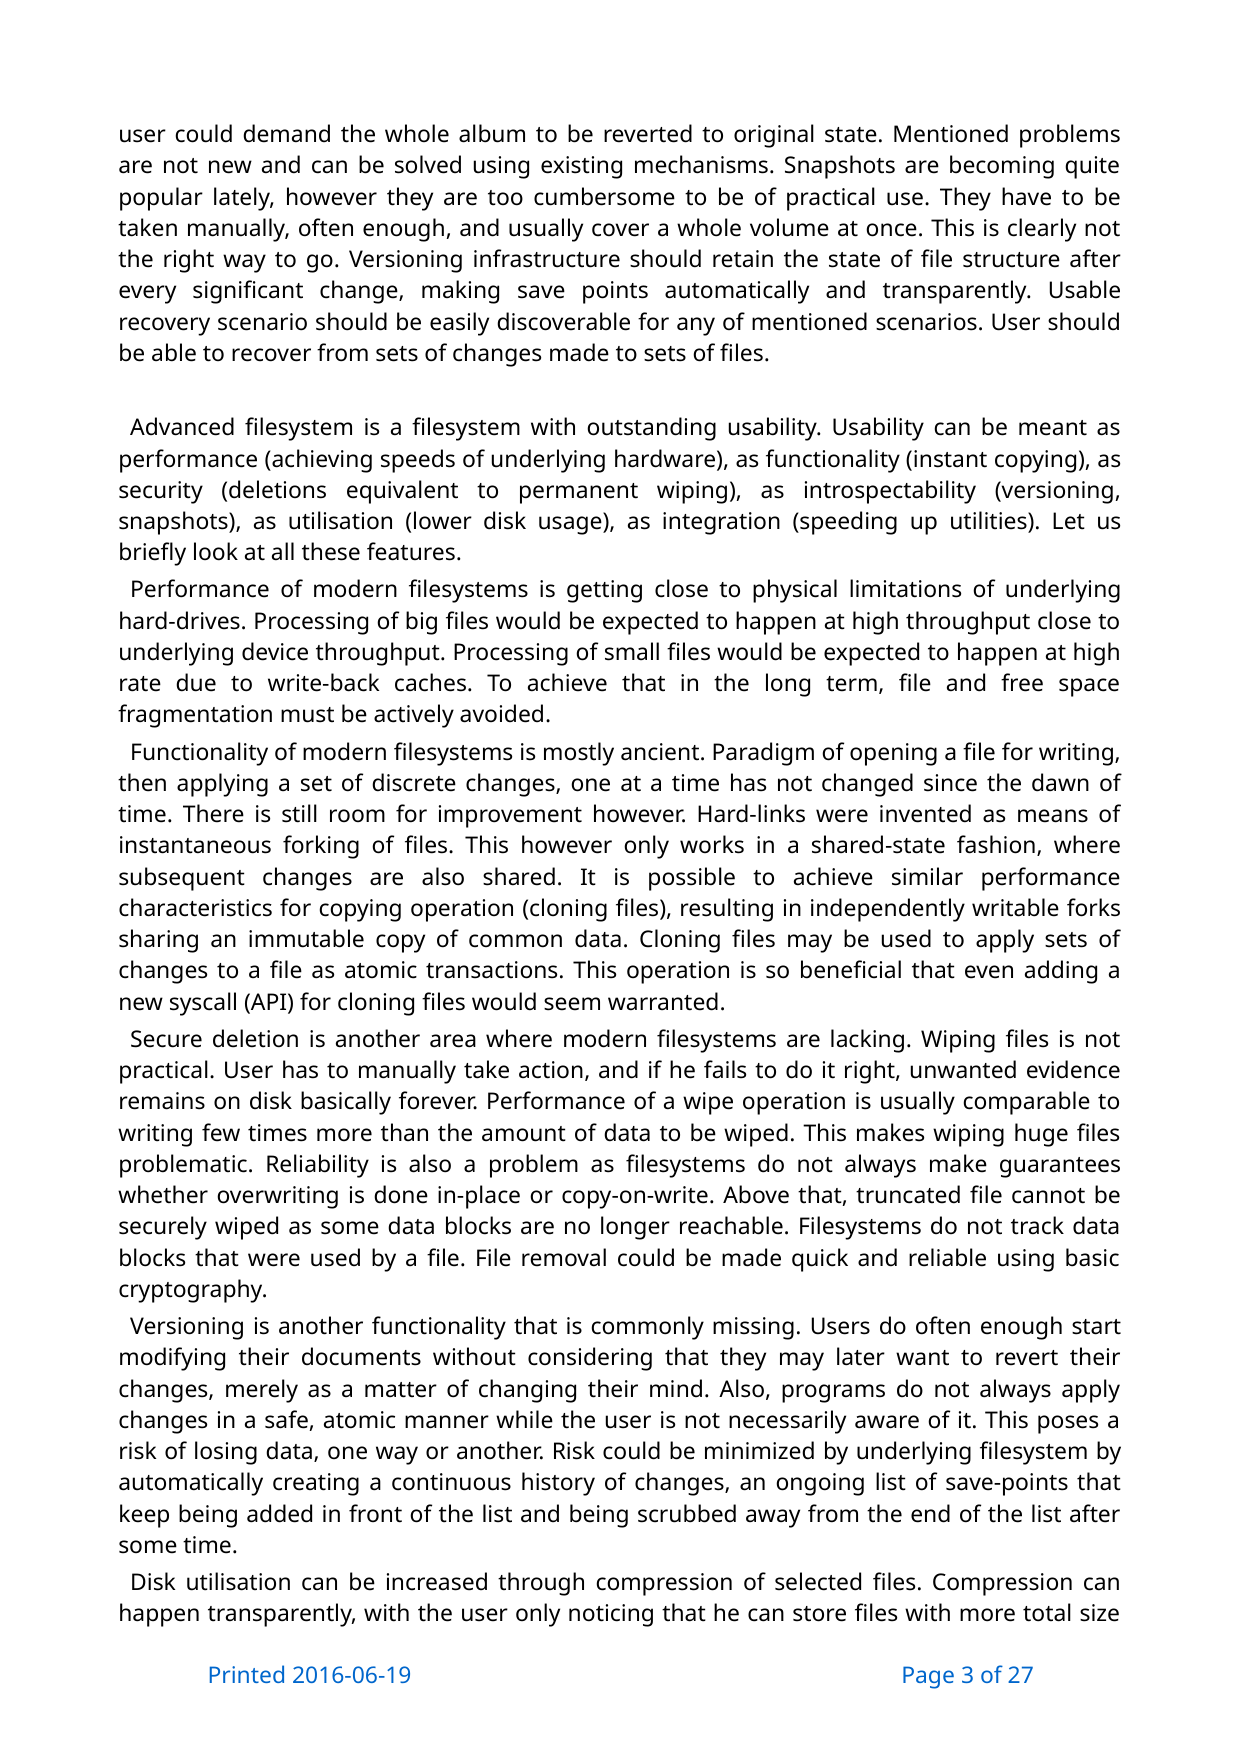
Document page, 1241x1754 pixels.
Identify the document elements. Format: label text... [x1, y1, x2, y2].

text Advanced filesystem is a filesystem with outstanding usability. Usability can be meant as performance (achieving speeds of underlying hardware), as functionality (instant copying), as security (deletions equivalent to permanent wiping), as introspectability (versioning, snapshots), as utilisation (lower disk usage), as integration (speeding up utilities). Let us briefly look at all these features. [118, 411, 1122, 567]
text Performance of modern filesystems is getting close to physical limitations of underlying hard-drives. Processing of big files would be expected to happen at high throughput close to underlying device throughput. Processing of small files would be expected to happen at high rate due to write-back caches. To achieve that in the long term, file and free space fragmentation must be actively avoided. [118, 573, 1122, 730]
text Functionality of modern filesystems is mostly ancient. Paradigm of opening a file for writing, then applying a set of discrete changes, one at a time has not changed since the dawn of time. There is still room for improvement however. Hard-links were invented as means of instantaneous forking of files. This however only works in a shared-state fashion, where subsequent changes are also shared. It is possible to achieve similar performance characteristics for copying operation (cloning files), resulting in independently writable forks sharing an immutable copy of common data. Cloning files may be used to apply sets of changes to a file as atomic transactions. This operation is so beneficial that even adding a new syscall (API) for cloning files would seem warranted. [118, 736, 1122, 1017]
text Secure deletion is another area where modern filesystems are lacking. Wiping files is not practical. User has to manually take action, and if he fails to do it right, unwanted evidence remains on disk basically forever. Performance of a wipe operation is usually comparable to writing few times more than the amount of data to be wiped. This makes wiping huge files problematic. Reliability is also a problem as filesystems do not always make guarantees whether overwriting is done in-place or copy-on-write. Above that, truncated file cannot be securely wiped as some data blocks are no longer reachable. Filesystems do not track data blocks that were used by a file. File removal could be made quick and reliable using basic cryptography. [118, 1023, 1122, 1304]
text Disk utilisation can be increased through compression of selected files. Compression can happen transparently, with the user only noticing that he can store files with more total size [118, 1566, 1122, 1628]
text user could demand the whole album to be reverted to original state. Mentioned problems are not new and can be solved using existing mechanisms. Snapshots are becoming quite popular lately, however they are too cumbersome to be of practical use. They have to be taken manually, often enough, and usually cover a whole volume at once. This is clearly not the right way to go. Versioning infrastructure should retain the state of file structure after every significant change, making save points automatically and transparently. Usable recovery scenario should be easily discoverable for any of mentioned scenarios. User should be able to recover from sets of changes made to sets of files. [118, 118, 1122, 368]
text Versioning is another functionality that is commonly missing. Users do often enough start modifying their documents without considering that they may later want to revert their changes, merely as a matter of changing their mind. Also, programs do not always apply changes in a safe, atomic manner while the user is not necessarily aware of it. This poses a risk of losing data, one way or another. Risk could be minimized by underlying filesystem by automatically creating a continuous history of changes, an ongoing list of save-points that keep being added in front of the list and being scrubbed away from the end of the list after some time. [118, 1310, 1122, 1560]
